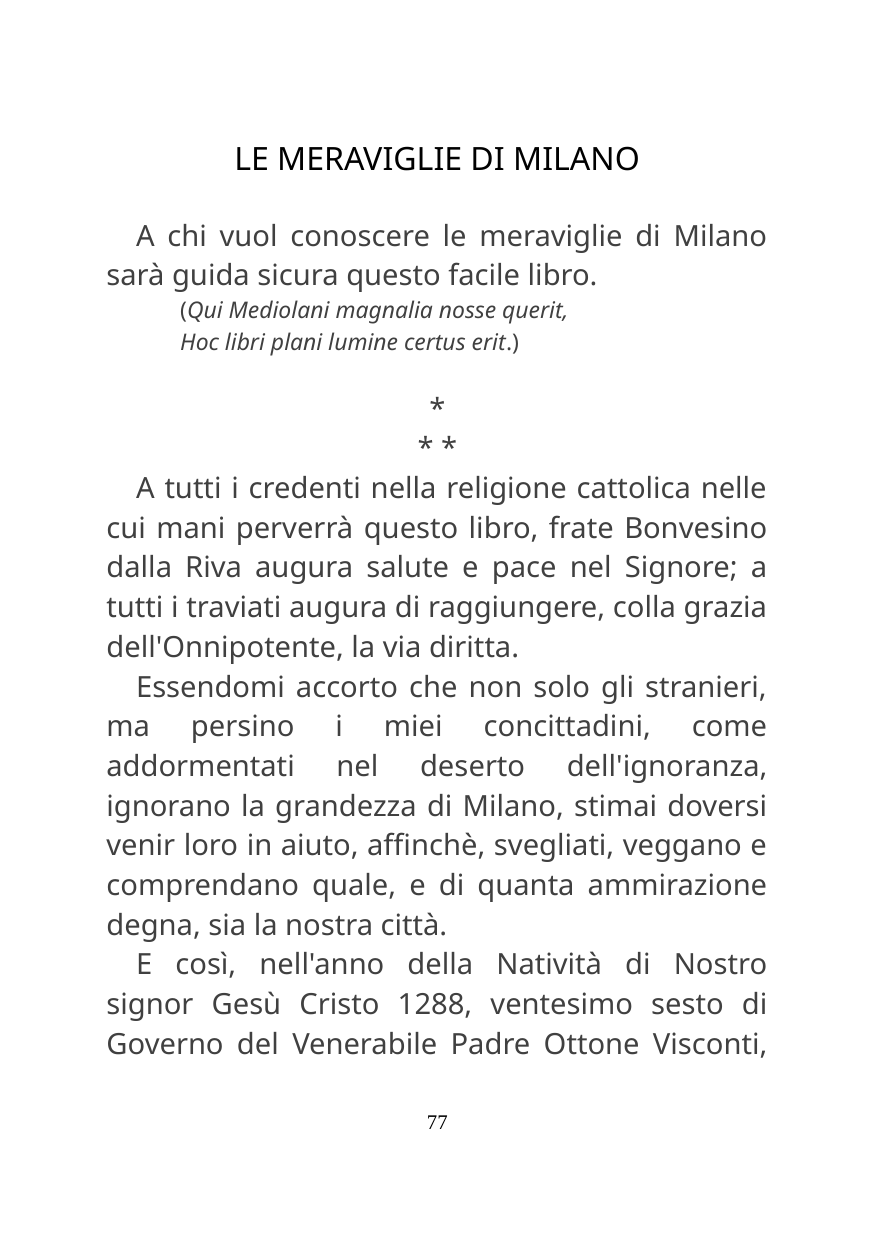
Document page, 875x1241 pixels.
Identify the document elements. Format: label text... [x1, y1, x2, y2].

subtitle LE MERAVIGLIE DI MILANO [106, 136, 768, 179]
text Hoc libri plani lumine certus erit.) [180, 326, 768, 357]
text A tutti i credenti nella religione cattolica nelle cui mani perverrà questo libro, frate Bonvesino dalla Riva augura salute e pace nel Signore; a tutti i traviati augura di raggiungere, colla grazia dell'Onnipotente, la via diritta. [106, 467, 768, 666]
text * * [106, 428, 768, 467]
text (Qui Mediolani magnalia nosse querit, [180, 294, 768, 326]
text Essendomi accorto che non solo gli stranieri, ma persino i miei concittadini, come addormentati nel deserto dell'ignoranza, ignorano la grandezza di Milano, stimai doversi venir loro in aiuto, affinchè, svegliati, veggano e comprendano quale, e di quanta ammirazione degna, sia la nostra città. [106, 666, 768, 944]
text * [106, 388, 768, 428]
text E così, nell'anno della Natività di Nostro signor Gesù Cristo 1288, ventesimo sesto di Governo del Venerabile Padre Ottone Visconti, [106, 944, 768, 1063]
text A chi vuol conoscere le meraviglie di Milano sarà guida sicura questo facile libro. [106, 215, 768, 294]
